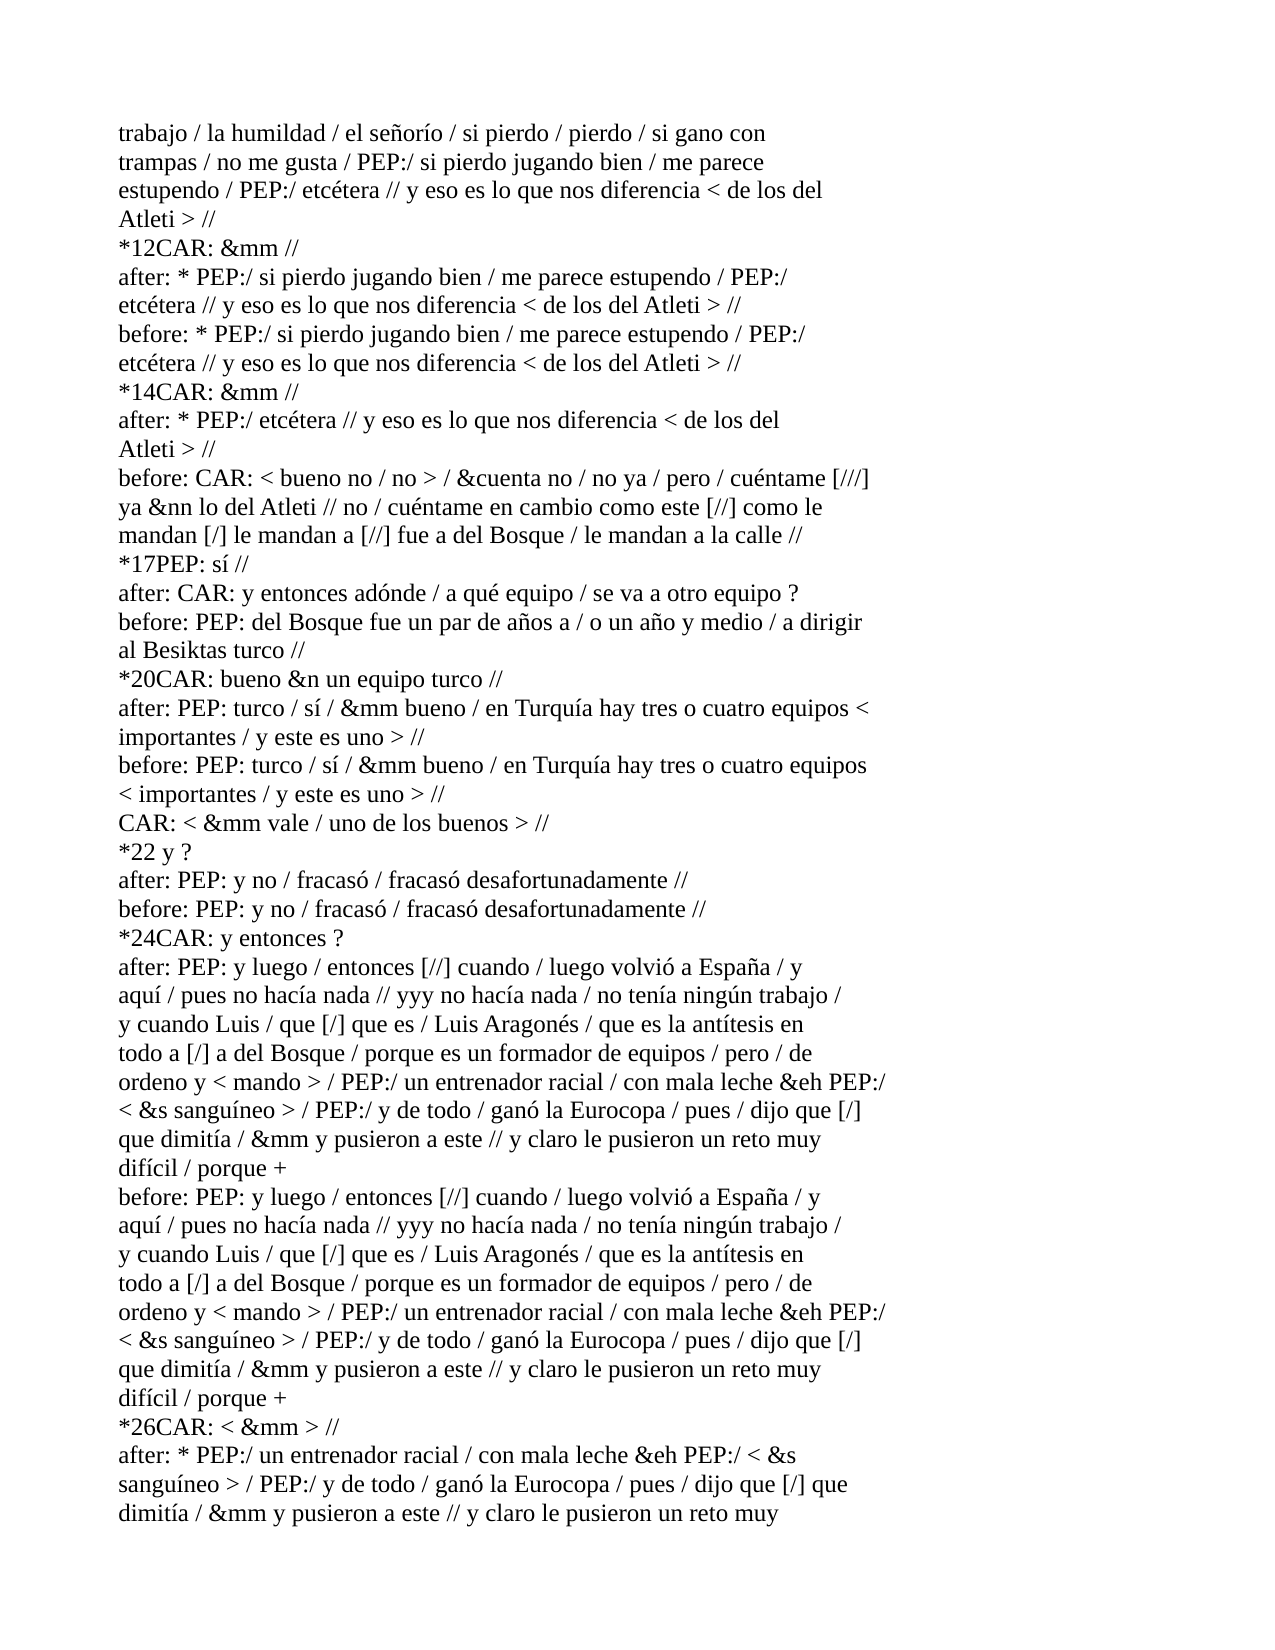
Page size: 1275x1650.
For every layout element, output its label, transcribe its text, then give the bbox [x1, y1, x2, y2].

text que dimitía / &mm y pusieron a este // y claro le pusieron un reto muy [118, 1354, 1157, 1383]
text ordeno y < mando > / PEP:/ un entrenador racial / con mala leche &eh PEP:/ [118, 1297, 1157, 1326]
text after: PEP: turco / sí / &mm bueno / en Turquía hay tres o cuatro equipos < [118, 693, 1157, 722]
text before: CAR: < bueno no / no > / &cuenta no / no ya / pero / cuéntame [///] [118, 463, 1157, 492]
text before: PEP: del Bosque fue un par de años a / o un año y medio / a dirigir [118, 607, 1157, 636]
text trabajo / la humildad / el señorío / si pierdo / pierdo / si gano con [118, 118, 1157, 147]
text < &s sanguíneo > / PEP:/ y de todo / ganó la Eurocopa / pues / dijo que [/] [118, 1096, 1157, 1124]
text *14CAR: &mm // [118, 377, 1157, 406]
text al Besiktas turco // [118, 636, 1157, 664]
text after: * PEP:/ si pierdo jugando bien / me parece estupendo / PEP:/ [118, 262, 1157, 291]
text aquí / pues no hacía nada // yyy no hacía nada / no tenía ningún trabajo / [118, 1211, 1157, 1239]
text difícil / porque + [118, 1383, 1157, 1412]
text after: * PEP:/ etcétera // y eso es lo que nos diferencia < de los del [118, 406, 1157, 434]
text before: PEP: y no / fracasó / fracasó desafortunadamente // [118, 894, 1157, 923]
text before: * PEP:/ si pierdo jugando bien / me parece estupendo / PEP:/ [118, 319, 1157, 348]
text after: PEP: y luego / entonces [//] cuando / luego volvió a España / y [118, 952, 1157, 981]
text < &s sanguíneo > / PEP:/ y de todo / ganó la Eurocopa / pues / dijo que [/] [118, 1326, 1157, 1354]
text sanguíneo > / PEP:/ y de todo / ganó la Eurocopa / pues / dijo que [/] que [118, 1469, 1157, 1498]
text y cuando Luis / que [/] que es / Luis Aragonés / que es la antítesis en [118, 1009, 1157, 1038]
text before: PEP: turco / sí / &mm bueno / en Turquía hay tres o cuatro equipos [118, 751, 1157, 779]
text Atleti > // [118, 434, 1157, 463]
text after: CAR: y entonces adónde / a qué equipo / se va a otro equipo ? [118, 578, 1157, 607]
text aquí / pues no hacía nada // yyy no hacía nada / no tenía ningún trabajo / [118, 981, 1157, 1009]
text y cuando Luis / que [/] que es / Luis Aragonés / que es la antítesis en [118, 1239, 1157, 1268]
text ordeno y < mando > / PEP:/ un entrenador racial / con mala leche &eh PEP:/ [118, 1067, 1157, 1096]
text dimitía / &mm y pusieron a este // y claro le pusieron un reto muy [118, 1498, 1157, 1527]
text *24CAR: y entonces ? [118, 923, 1157, 952]
text mandan [/] le mandan a [//] fue a del Bosque / le mandan a la calle // [118, 521, 1157, 549]
text < importantes / y este es uno > // [118, 779, 1157, 808]
text *12CAR: &mm // [118, 233, 1157, 262]
text after: * PEP:/ un entrenador racial / con mala leche &eh PEP:/ < &s [118, 1441, 1157, 1469]
text Atleti > // [118, 204, 1157, 233]
text importantes / y este es uno > // [118, 722, 1157, 751]
text etcétera // y eso es lo que nos diferencia < de los del Atleti > // [118, 348, 1157, 377]
text CAR: < &mm vale / uno de los buenos > // [118, 808, 1157, 837]
text *22 y ? [118, 837, 1157, 866]
text etcétera // y eso es lo que nos diferencia < de los del Atleti > // [118, 291, 1157, 319]
text ya &nn lo del Atleti // no / cuéntame en cambio como este [//] como le [118, 492, 1157, 521]
text before: PEP: y luego / entonces [//] cuando / luego volvió a España / y [118, 1182, 1157, 1211]
text *17PEP: sí // [118, 549, 1157, 578]
text difícil / porque + [118, 1153, 1157, 1182]
text after: PEP: y no / fracasó / fracasó desafortunadamente // [118, 866, 1157, 894]
text que dimitía / &mm y pusieron a este // y claro le pusieron un reto muy [118, 1124, 1157, 1153]
text trampas / no me gusta / PEP:/ si pierdo jugando bien / me parece [118, 147, 1157, 176]
text todo a [/] a del Bosque / porque es un formador de equipos / pero / de [118, 1038, 1157, 1067]
text todo a [/] a del Bosque / porque es un formador de equipos / pero / de [118, 1268, 1157, 1297]
text *20CAR: bueno &n un equipo turco // [118, 664, 1157, 693]
text estupendo / PEP:/ etcétera // y eso es lo que nos diferencia < de los del [118, 176, 1157, 204]
text *26CAR: < &mm > // [118, 1412, 1157, 1441]
